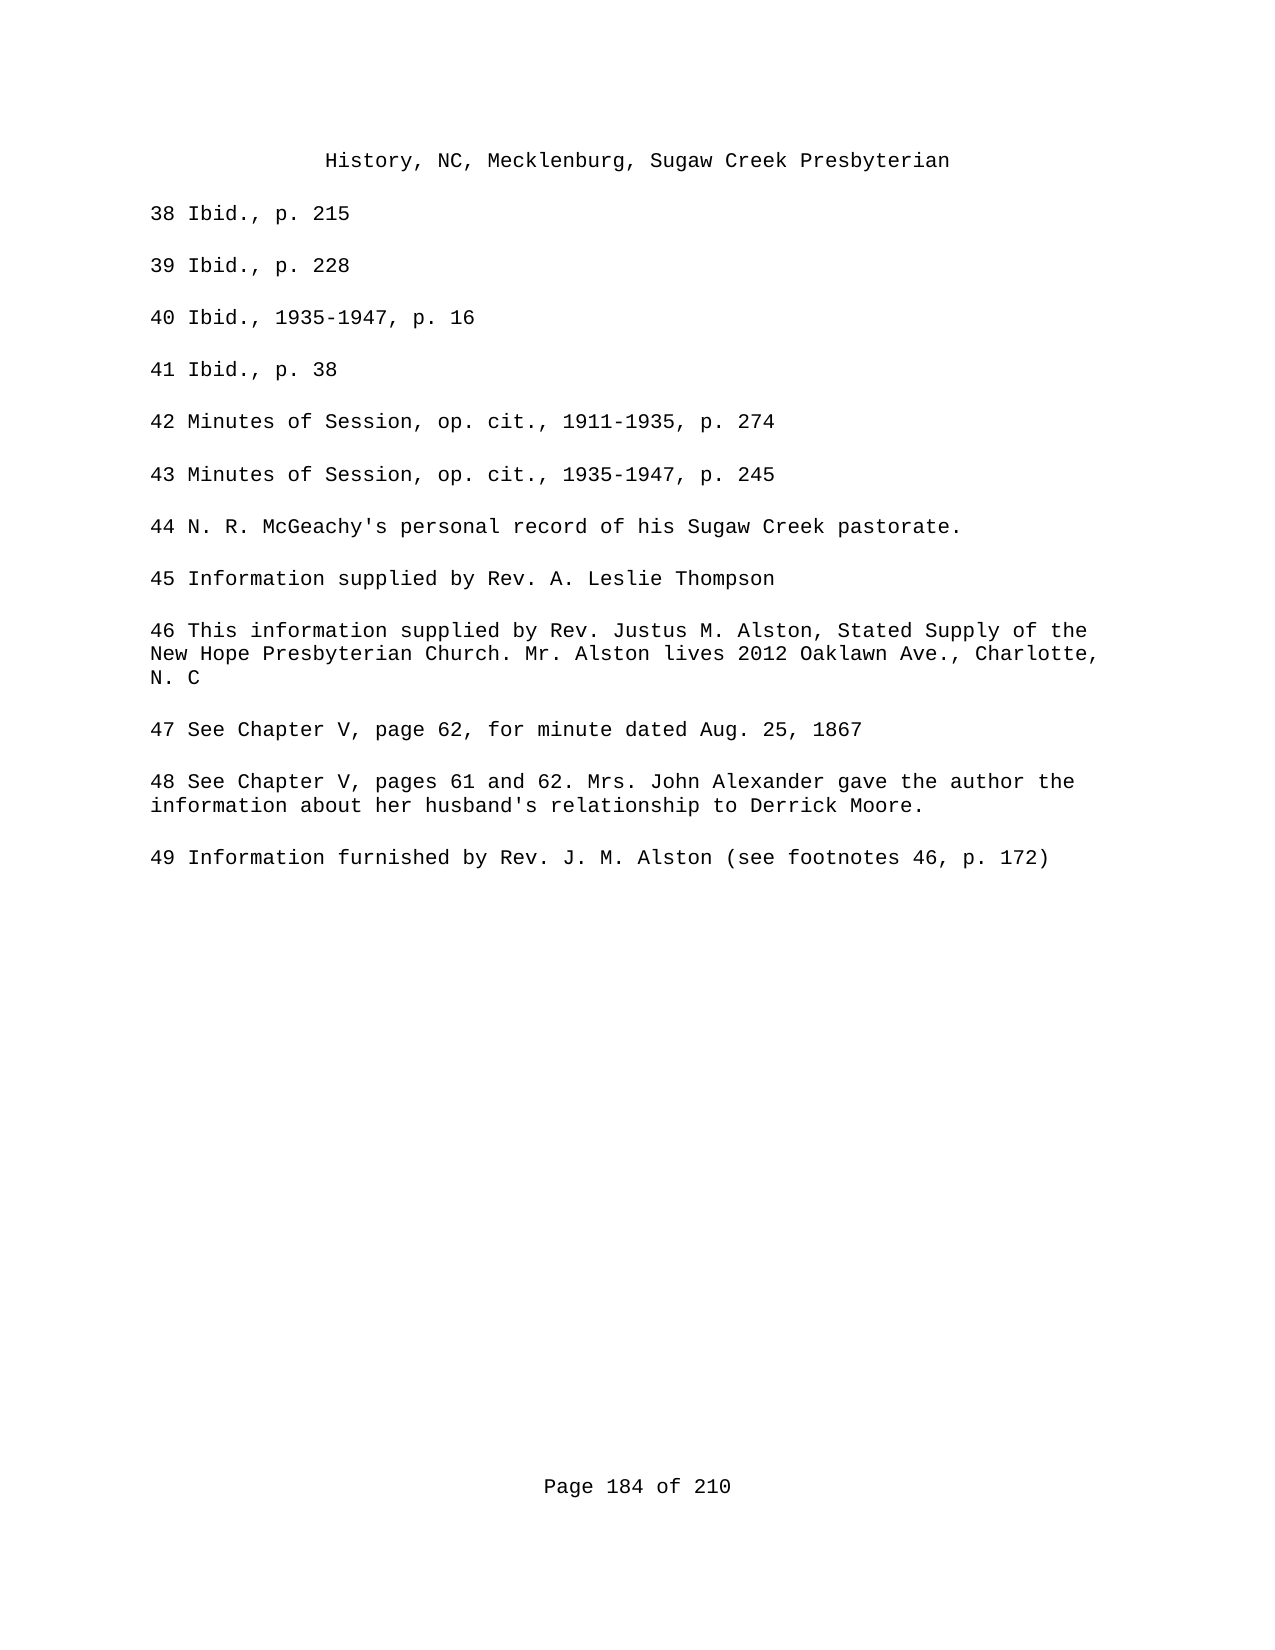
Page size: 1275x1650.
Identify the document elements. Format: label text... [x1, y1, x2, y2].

text 39 Ibid., p. 228 [150, 255, 1125, 279]
text 40 Ibid., 1935-1947, p. 16 [150, 307, 1125, 331]
text 41 Ibid., p. 38 [150, 359, 1125, 383]
text 38 Ibid., p. 215 [150, 203, 1125, 227]
text 49 Information furnished by Rev. J. M. Alston (see footnotes 46, p. 172) [150, 847, 1125, 871]
text 44 N. R. McGeachy's personal record of his Sugaw Creek pastorate. [150, 516, 1125, 539]
text 48 See Chapter V, pages 61 and 62. Mrs. John Alexander gave the author the information about her husband's relationship to Derrick Moore. [150, 771, 1125, 818]
text 43 Minutes of Session, op. cit., 1935-1947, p. 245 [150, 463, 1125, 487]
text 42 Minutes of Session, op. cit., 1911-1935, p. 274 [150, 411, 1125, 435]
text 46 This information supplied by Rev. Justus M. Alston, Stated Supply of the New Hope Presbyterian Church. Mr. Alston lives 2012 Oaklawn Ave., Charlotte, N. C [150, 620, 1125, 691]
text 47 See Chapter V, page 62, for minute dated Aug. 25, 1867 [150, 719, 1125, 743]
text 45 Information supplied by Rev. A. Leslie Thompson [150, 568, 1125, 591]
